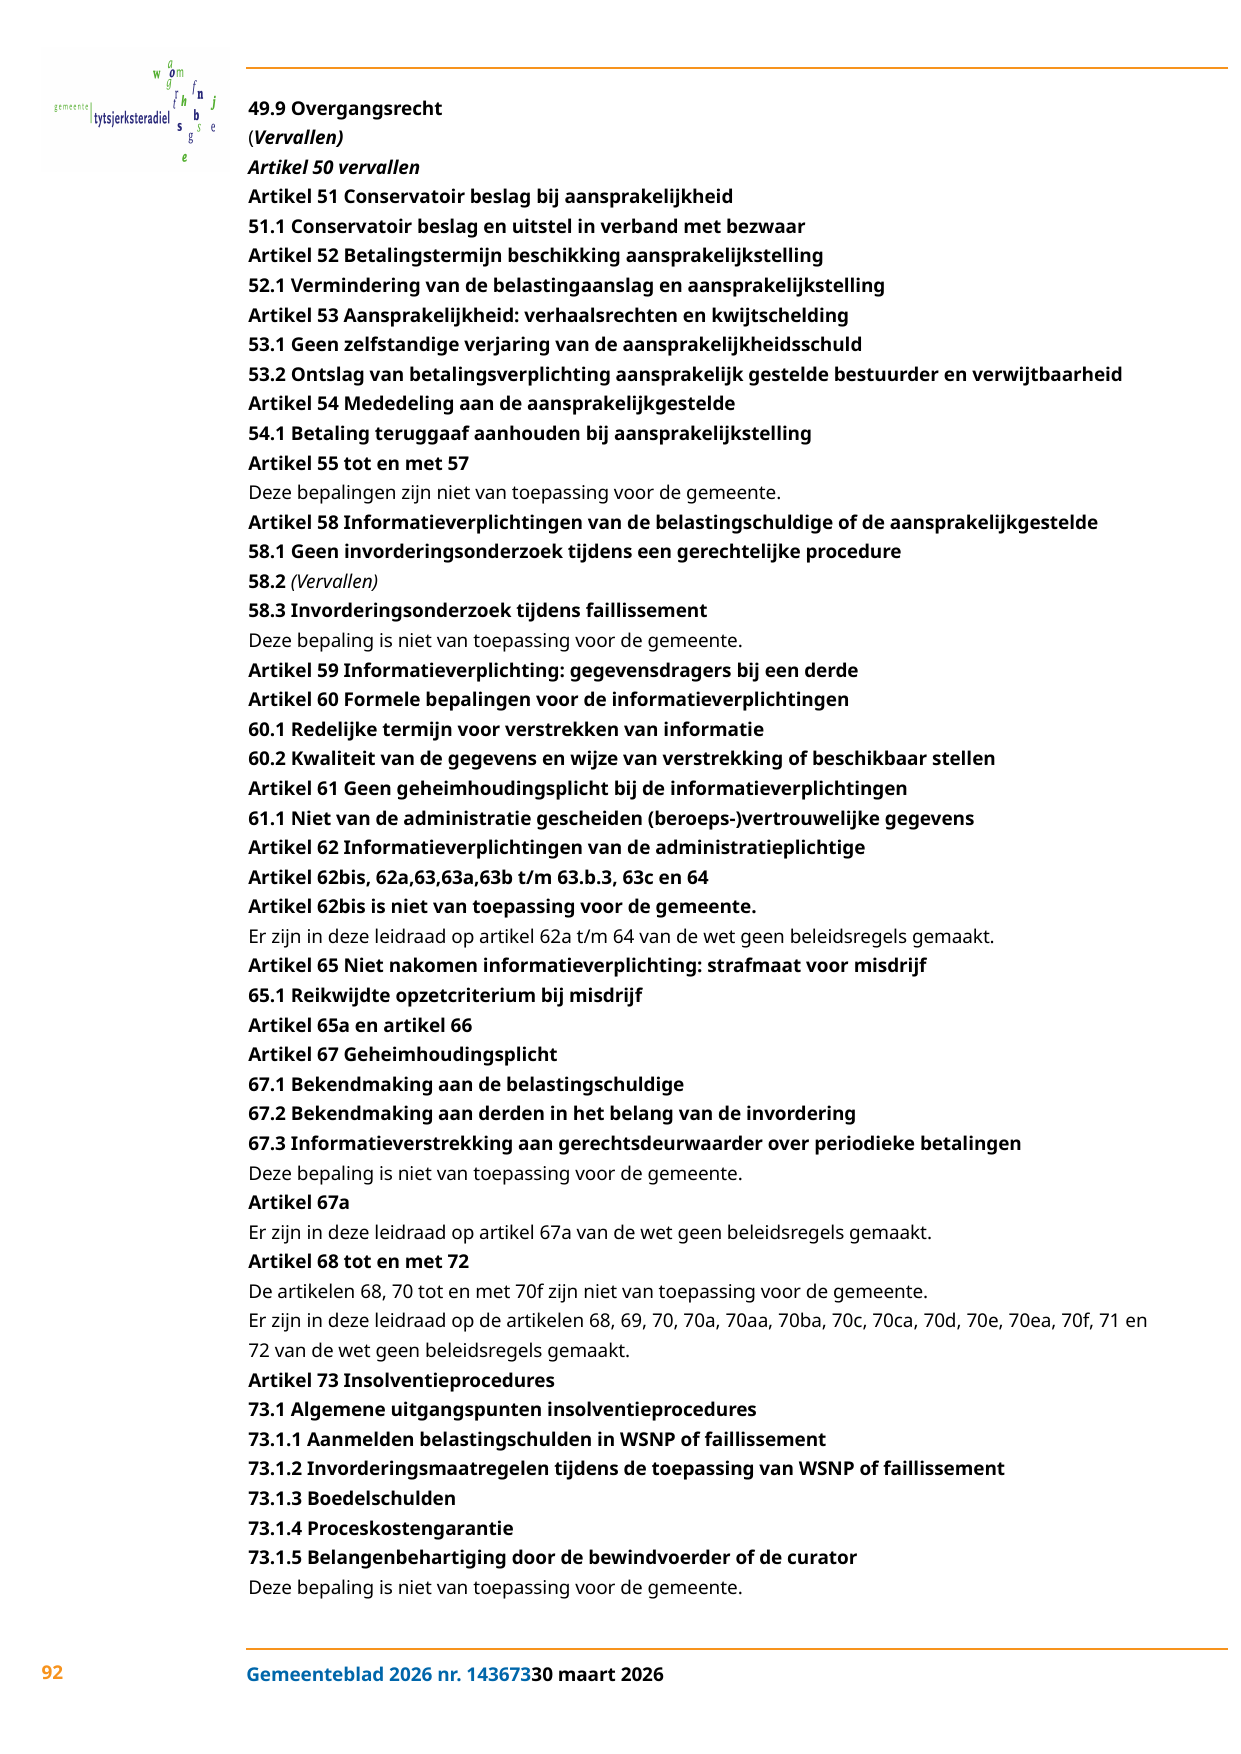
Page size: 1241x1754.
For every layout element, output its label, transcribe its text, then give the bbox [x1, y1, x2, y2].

text 67.1 Bekendmaking aan de belastingschuldige [248, 1071, 1152, 1097]
text Artikel 65 Niet nakomen informatieverplichting: strafmaat voor misdrijf [248, 953, 1152, 978]
text Artikel 55 tot en met 57 [248, 450, 1152, 476]
text Artikel 60 Formele bepalingen voor de informatieverplichtingen [248, 686, 1152, 712]
text Deze bepaling is niet van toepassing voor de gemeente. [248, 627, 1152, 653]
text Artikel 67a [248, 1189, 1152, 1215]
text Artikel 51 Conservatoir beslag bij aansprakelijkheid [248, 183, 1152, 209]
text Artikel 65a en artikel 66 [248, 1012, 1152, 1038]
text (Vervallen) [248, 124, 1152, 150]
text 65.1 Reikwijdte opzetcriterium bij misdrijf [248, 982, 1152, 1008]
text 67.3 Informatieverstrekking aan gerechtsdeurwaarder over periodieke betalingen [248, 1130, 1152, 1156]
text 58.1 Geen invorderingsonderzoek tijdens een gerechtelijke procedure [248, 538, 1152, 564]
text Artikel 59 Informatieverplichting: gegevensdragers bij een derde [248, 657, 1152, 683]
text Artikel 50 vervallen [248, 154, 1152, 180]
text Artikel 67 Geheimhoudingsplicht [248, 1041, 1152, 1067]
text Deze bepaling is niet van toepassing voor de gemeente. [248, 1574, 1152, 1600]
text 73.1.2 Invorderingsmaatregelen tijdens de toepassing van WSNP of faillissement [248, 1456, 1152, 1481]
text 49.9 Overgangsrecht [248, 95, 1152, 121]
text 53.1 Geen zelfstandige verjaring van de aansprakelijkheidsschuld [248, 331, 1152, 357]
text 73.1.3 Boedelschulden [248, 1485, 1152, 1511]
text Deze bepaling is niet van toepassing voor de gemeente. [248, 1160, 1152, 1186]
text 54.1 Betaling teruggaaf aanhouden bij aansprakelijkstelling [248, 420, 1152, 446]
text 61.1 Niet van de administratie gescheiden (beroeps-)vertrouwelijke gegevens [248, 805, 1152, 831]
picture [41, 47, 231, 172]
text Artikel 54 Mededeling aan de aansprakelijkgestelde [248, 391, 1152, 416]
text Deze bepalingen zijn niet van toepassing voor de gemeente. [248, 479, 1152, 505]
text Artikel 61 Geen geheimhoudingsplicht bij de informatieverplichtingen [248, 775, 1152, 801]
text 73.1 Algemene uitgangspunten insolventieprocedures [248, 1396, 1152, 1422]
text 51.1 Conservatoir beslag en uitstel in verband met bezwaar [248, 213, 1152, 239]
text Artikel 68 tot en met 72 [248, 1248, 1152, 1274]
text 53.2 Ontslag van betalingsverplichting aansprakelijk gestelde bestuurder en verwijtbaarheid [248, 361, 1152, 387]
text Artikel 62 Informatieverplichtingen van de administratieplichtige [248, 834, 1152, 860]
text Artikel 62bis, 62a,63,63a,63b t/m 63.b.3, 63c en 64 [248, 864, 1152, 890]
text De artikelen 68, 70 tot en met 70f zijn niet van toepassing voor de gemeente. [248, 1278, 1152, 1304]
text Artikel 62bis is niet van toepassing voor de gemeente. [248, 893, 1152, 919]
text Er zijn in deze leidraad op de artikelen 68, 69, 70, 70a, 70aa, 70ba, 70c, 70ca, 70d, 70e, 70ea, 70f, 71 en 72 van de wet geen beleidsregels gemaakt. [248, 1308, 1152, 1363]
text 52.1 Vermindering van de belastingaanslag en aansprakelijkstelling [248, 272, 1152, 298]
text 73.1.4 Proceskostengarantie [248, 1515, 1152, 1541]
text Artikel 73 Insolventieprocedures [248, 1367, 1152, 1393]
text Er zijn in deze leidraad op artikel 62a t/m 64 van de wet geen beleidsregels gemaakt. [248, 923, 1152, 949]
text 60.2 Kwaliteit van de gegevens en wijze van verstrekking of beschikbaar stellen [248, 746, 1152, 771]
text 58.2 (Vervallen) [248, 568, 1152, 594]
text 73.1.1 Aanmelden belastingschulden in WSNP of faillissement [248, 1426, 1152, 1452]
text 67.2 Bekendmaking aan derden in het belang van de invordering [248, 1101, 1152, 1126]
text 73.1.5 Belangenbehartiging door de bewindvoerder of de curator [248, 1544, 1152, 1570]
text Artikel 52 Betalingstermijn beschikking aansprakelijkstelling [248, 243, 1152, 268]
text Artikel 53 Aansprakelijkheid: verhaalsrechten en kwijtschelding [248, 302, 1152, 328]
text 58.3 Invorderingsonderzoek tijdens faillissement [248, 598, 1152, 623]
text 60.1 Redelijke termijn voor verstrekken van informatie [248, 716, 1152, 742]
text Artikel 58 Informatieverplichtingen van de belastingschuldige of de aansprakelijkgestelde [248, 509, 1152, 535]
text Er zijn in deze leidraad op artikel 67a van de wet geen beleidsregels gemaakt. [248, 1219, 1152, 1245]
